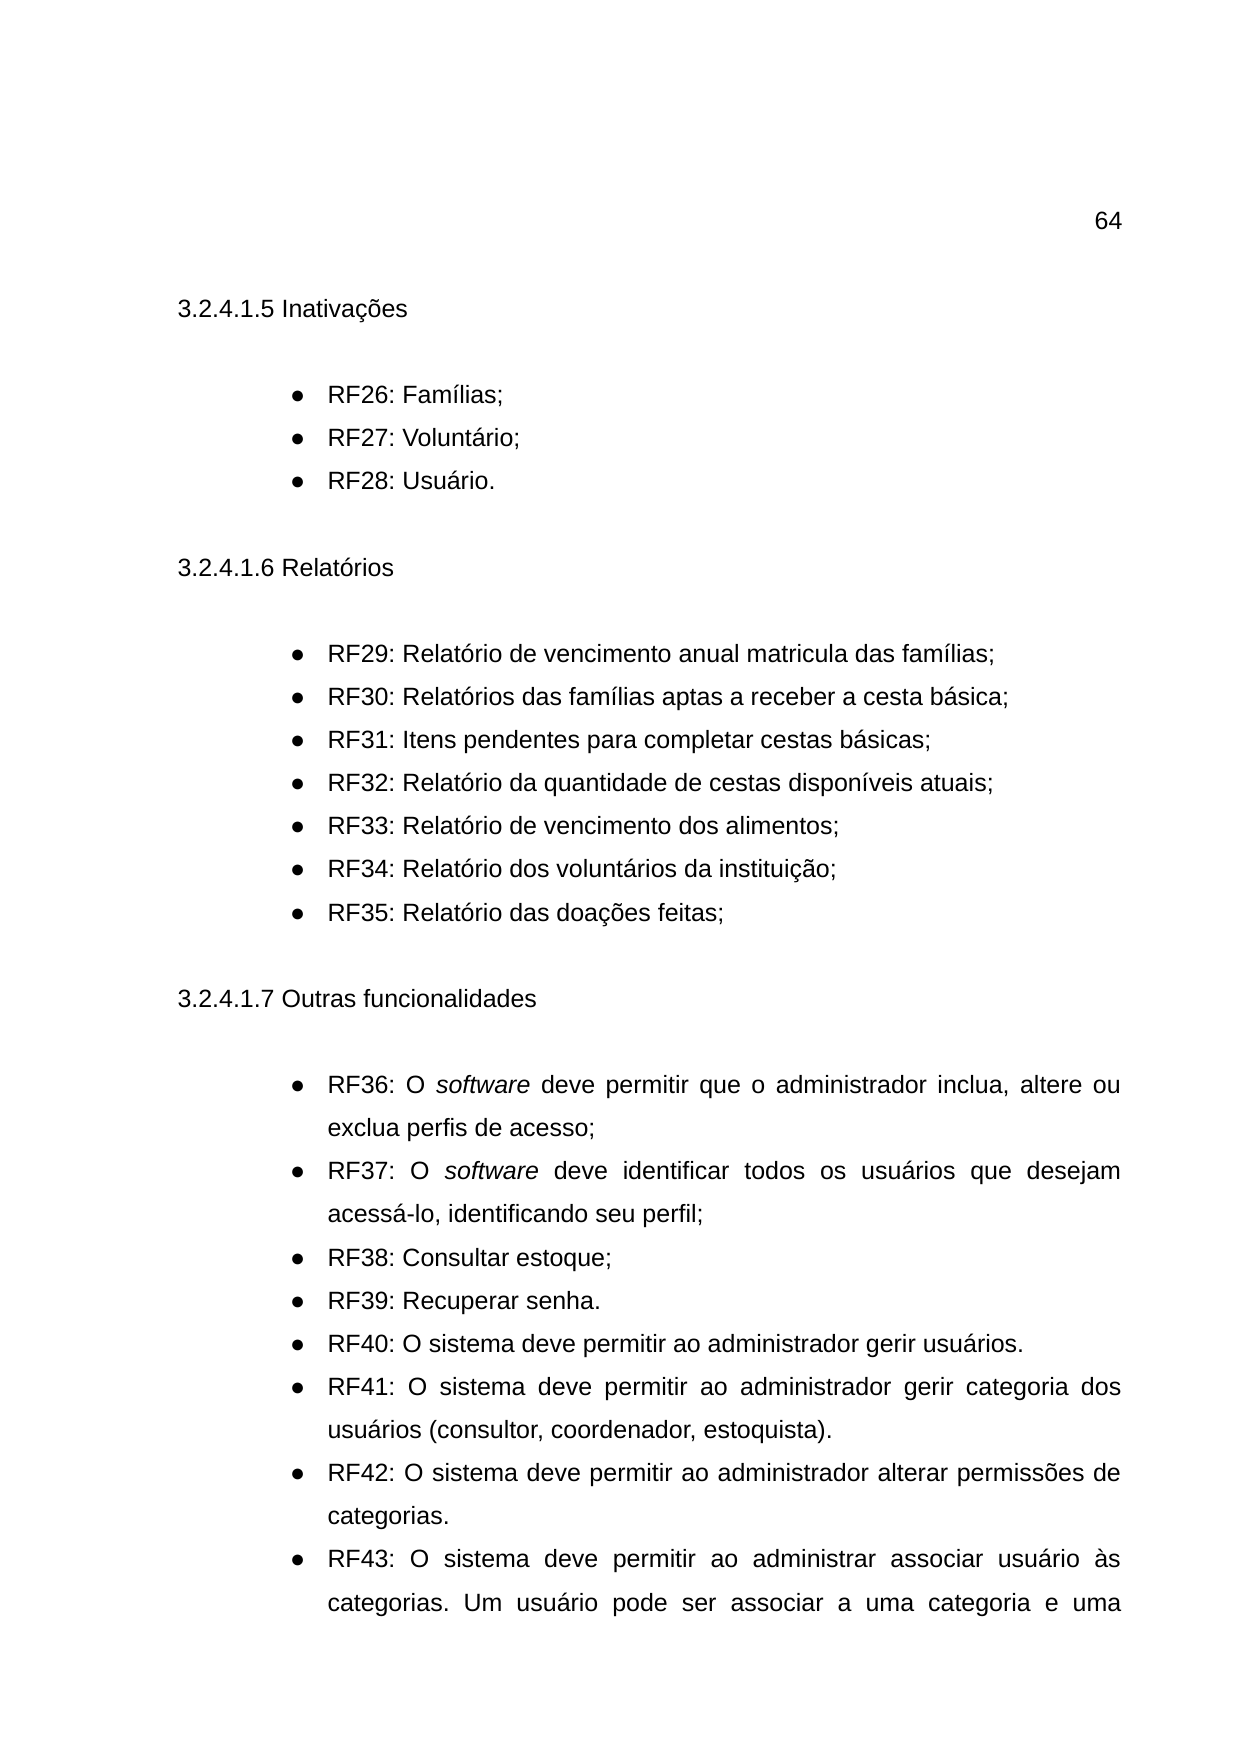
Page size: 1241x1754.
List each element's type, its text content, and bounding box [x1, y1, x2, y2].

list RF32: Relatório da quantidade de cestas disponíveis atuais; [290, 768, 1122, 797]
list RF30: Relatórios das famílias aptas a receber a cesta básica; [290, 682, 1122, 711]
list RF33: Relatório de vencimento dos alimentos; [290, 811, 1122, 840]
list RF36: O software deve permitir que o administrador inclua, altere ou exclua perfis de acesso; [290, 1070, 1122, 1142]
list RF34: Relatório dos voluntários da instituição; [290, 854, 1122, 883]
list RF28: Usuário. [290, 466, 1122, 495]
list RF40: O sistema deve permitir ao administrador gerir usuários. [290, 1329, 1122, 1357]
list RF38: Consultar estoque; [290, 1242, 1122, 1271]
list RF41: O sistema deve permitir ao administrador gerir categoria dos usuários (consultor, coordenador, estoquista). [290, 1372, 1122, 1444]
list RF37: O software deve identificar todos os usuários que desejam acessá-lo, identificando seu perfil; [290, 1156, 1122, 1228]
list RF29: Relatório de vencimento anual matricula das famílias; [290, 639, 1122, 667]
list RF39: Recuperar senha. [290, 1286, 1122, 1314]
text 3.2.4.1.5 Inativações [177, 294, 1122, 322]
list RF43: O sistema deve permitir ao administrar associar usuário às categorias. Um usuário pode ser associar a uma categoria e uma [290, 1544, 1122, 1616]
list RF42: O sistema deve permitir ao administrador alterar permissões de categorias. [290, 1458, 1122, 1530]
list RF27: Voluntário; [290, 423, 1122, 452]
text 3.2.4.1.7 Outras funcionalidades [177, 984, 1122, 1012]
list RF31: Itens pendentes para completar cestas básicas; [290, 725, 1122, 754]
list RF35: Relatório das doações feitas; [290, 897, 1122, 926]
list RF26: Famílias; [290, 380, 1122, 409]
text 3.2.4.1.6 Relatórios [177, 552, 1122, 581]
